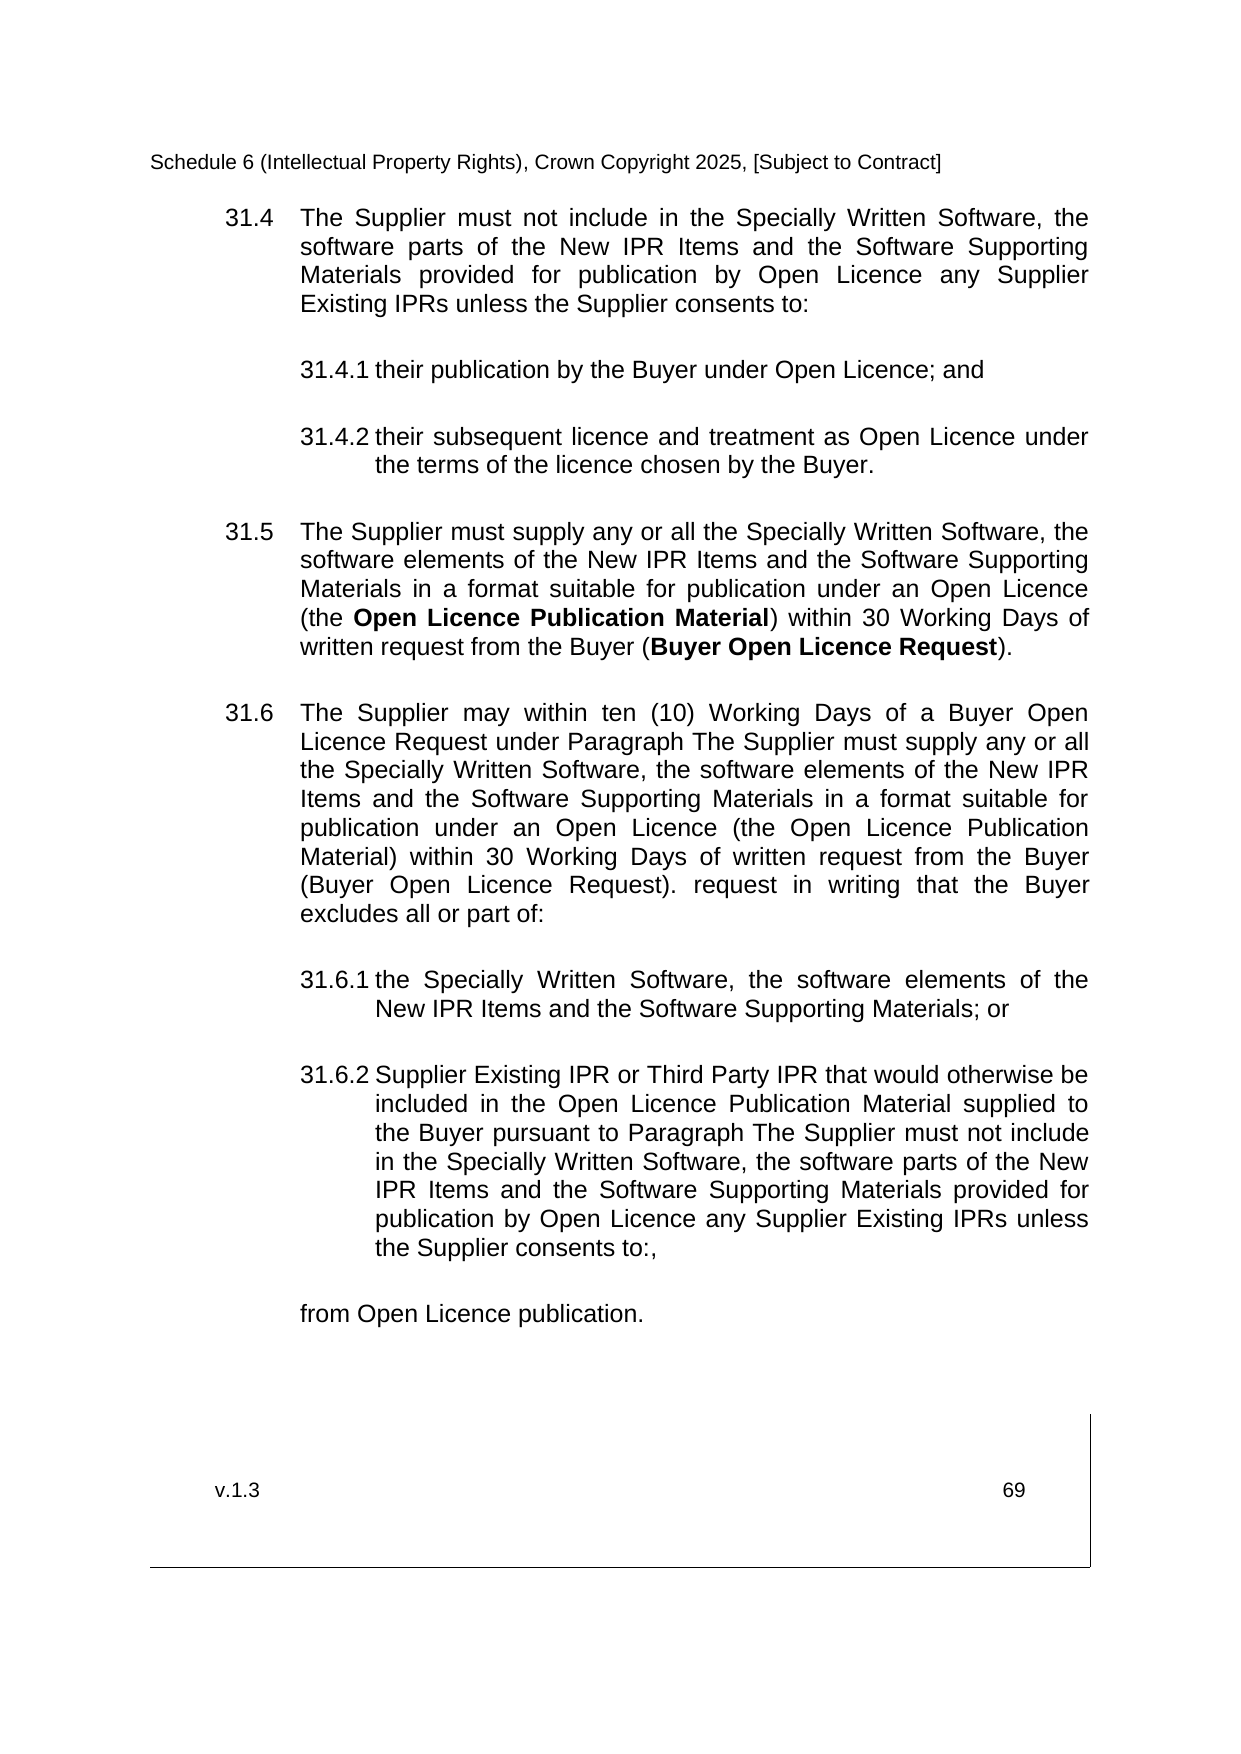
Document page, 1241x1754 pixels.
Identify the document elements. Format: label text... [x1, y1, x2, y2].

text from Open Licence publication. [300, 1299, 1090, 1328]
list The Supplier must not include in the Specially Written Software, the software parts of the New IPR Items and the Software Supporting Materials provided for publication by Open Licence any Supplier Existing IPRs unless the Supplier consents to: [225, 203, 1090, 318]
list The Supplier may within ten (10) Working Days of a Buyer Open Licence Request under Paragraph 6.5 request in writing that the Buyer excludes all or part of: [225, 698, 1090, 928]
list the Specially Written Software, the software elements of the New IPR Items and the Software Supporting Materials; or [300, 965, 1090, 1023]
list Supplier Existing IPR or Third Party IPR that would otherwise be included in the Open Licence Publication Material supplied to the Buyer pursuant to Paragraph 6.4, [300, 1060, 1090, 1261]
list their subsequent licence and treatment as Open Licence under the terms of the licence chosen by the Buyer. [300, 421, 1090, 479]
list The Supplier must supply any or all the Specially Written Software, the software elements of the New IPR Items and the Software Supporting Materials in a format suitable for publication under an Open Licence (the Open Licence Publication Material) within 30 Working Days of written request from the Buyer (Buyer Open Licence Request). [225, 516, 1090, 660]
list their publication by the Buyer under Open Licence; and [300, 355, 1090, 384]
